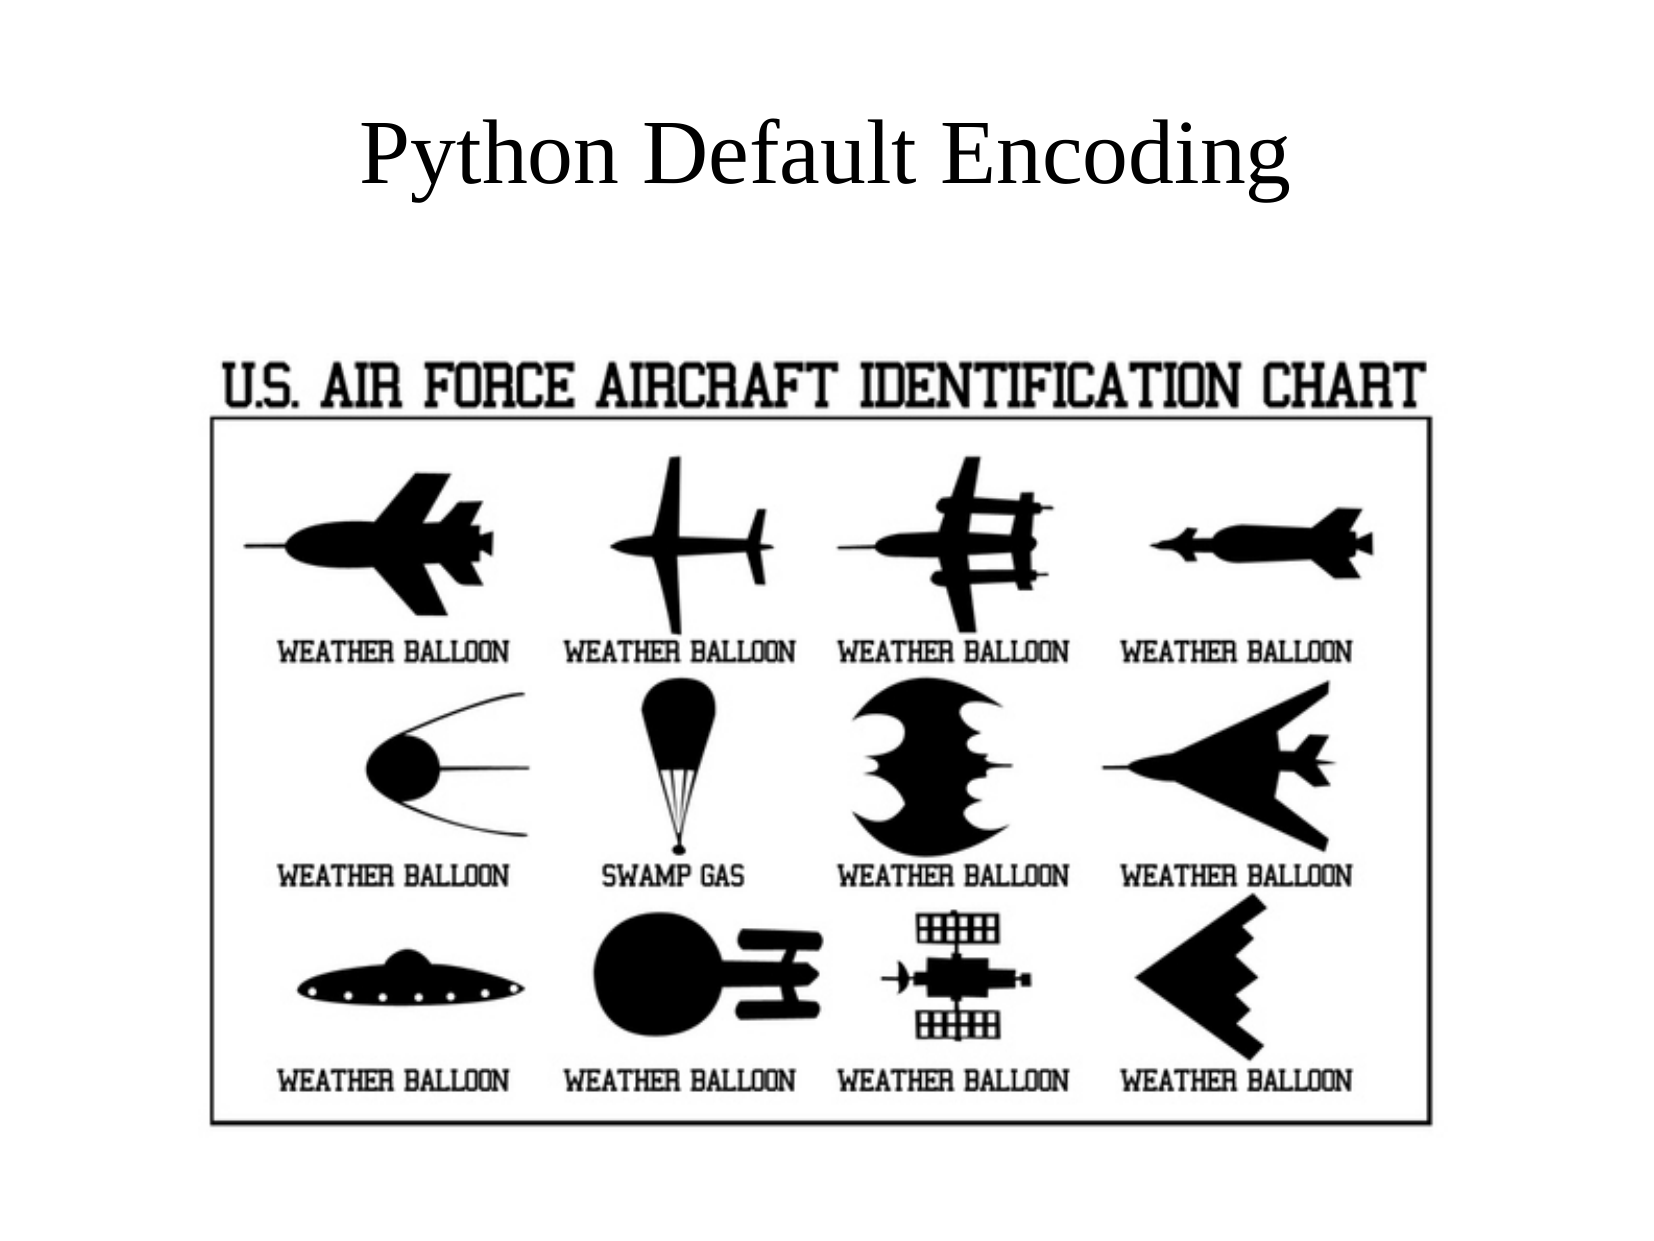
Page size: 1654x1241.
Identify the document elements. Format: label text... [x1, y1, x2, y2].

picture [198, 353, 1450, 1142]
title Python Default Encoding [82, 49, 1571, 257]
